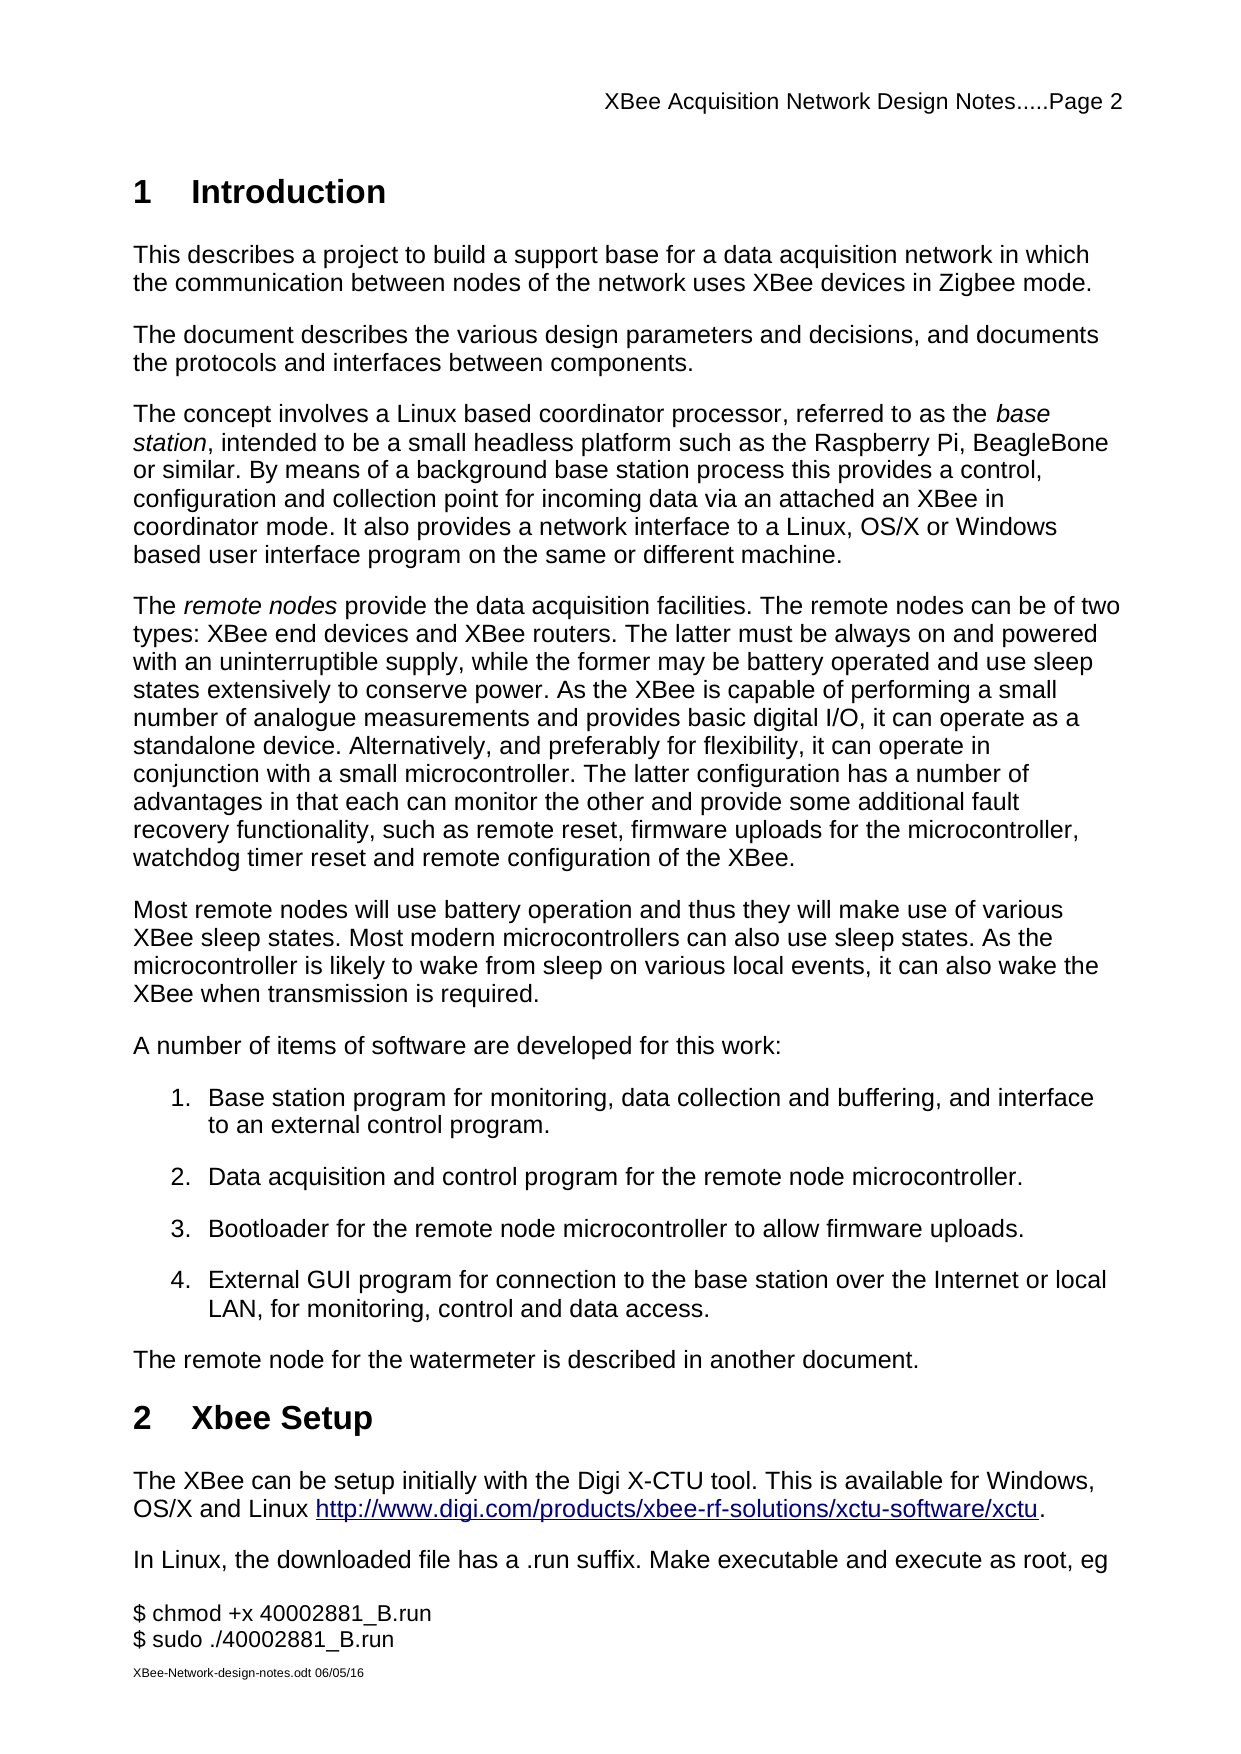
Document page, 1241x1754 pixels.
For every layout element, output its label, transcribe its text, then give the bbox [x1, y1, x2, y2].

text This describes a project to build a support base for a data acquisition network in which the communication between nodes of the network uses XBee devices in Zigbee mode. [133, 241, 1123, 297]
list Base station program for monitoring, data collection and buffering, and interface to an external control program. [170, 1083, 1123, 1139]
text The remote node for the watermeter is described in another document. [133, 1346, 1123, 1374]
subtitle Xbee Setup [133, 1399, 1123, 1436]
text Most remote nodes will use battery operation and thus they will make use of various XBee sleep states. Most modern microcontrollers can also use sleep states. As the microcontroller is likely to wake from sleep on various local events, it can also wake the XBee when transmission is required. [133, 896, 1123, 1008]
list Data acquisition and control program for the remote node microcontroller. [170, 1163, 1123, 1191]
text $ chmod +x 40002881_B.run [133, 1600, 1123, 1626]
text The concept involves a Linux based coordinator processor, referred to as the base station, intended to be a small headless platform such as the Raspberry Pi, BeagleBone or similar. By means of a background base station process this provides a control, configuration and collection point for incoming data via an attached an XBee in coordinator mode. It also provides a network interface to a Linux, OS/X or Windows based user interface program on the same or different machine. [133, 400, 1123, 568]
list Bootloader for the remote node microcontroller to allow firmware uploads. [170, 1215, 1123, 1243]
text The remote nodes provide the data acquisition facilities. The remote nodes can be of two types: XBee end devices and XBee routers. The latter must be always on and powered with an uninterruptible supply, while the former may be battery operated and use sleep states extensively to conserve power. As the XBee is capable of performing a small number of analogue measurements and provides basic digital I/O, it can operate as a standalone device. Alternatively, and preferably for flexibility, it can operate in conjunction with a small microcontroller. The latter configuration has a number of advantages in that each can monitor the other and provide some additional fault recovery functionality, such as remote reset, firmware uploads for the microcontroller, watchdog timer reset and remote configuration of the XBee. [133, 592, 1123, 872]
text In Linux, the downloaded file has a .run suffix. Make executable and execute as root, eg [133, 1546, 1123, 1574]
text A number of items of software are developed for this work: [133, 1032, 1123, 1060]
subtitle Introduction [133, 173, 1123, 211]
list External GUI program for connection to the base station over the Internet or local LAN, for monitoring, control and data access. [170, 1266, 1123, 1322]
text $ sudo ./40002881_B.run [133, 1626, 1123, 1652]
text The document describes the various design parameters and decisions, and documents the protocols and interfaces between components. [133, 321, 1123, 377]
text The XBee can be setup initially with the Digi X-CTU tool. This is available for Windows, OS/X and Linux http://www.digi.com/products/xbee-rf-solutions/xctu-software/xctu. [133, 1467, 1123, 1523]
